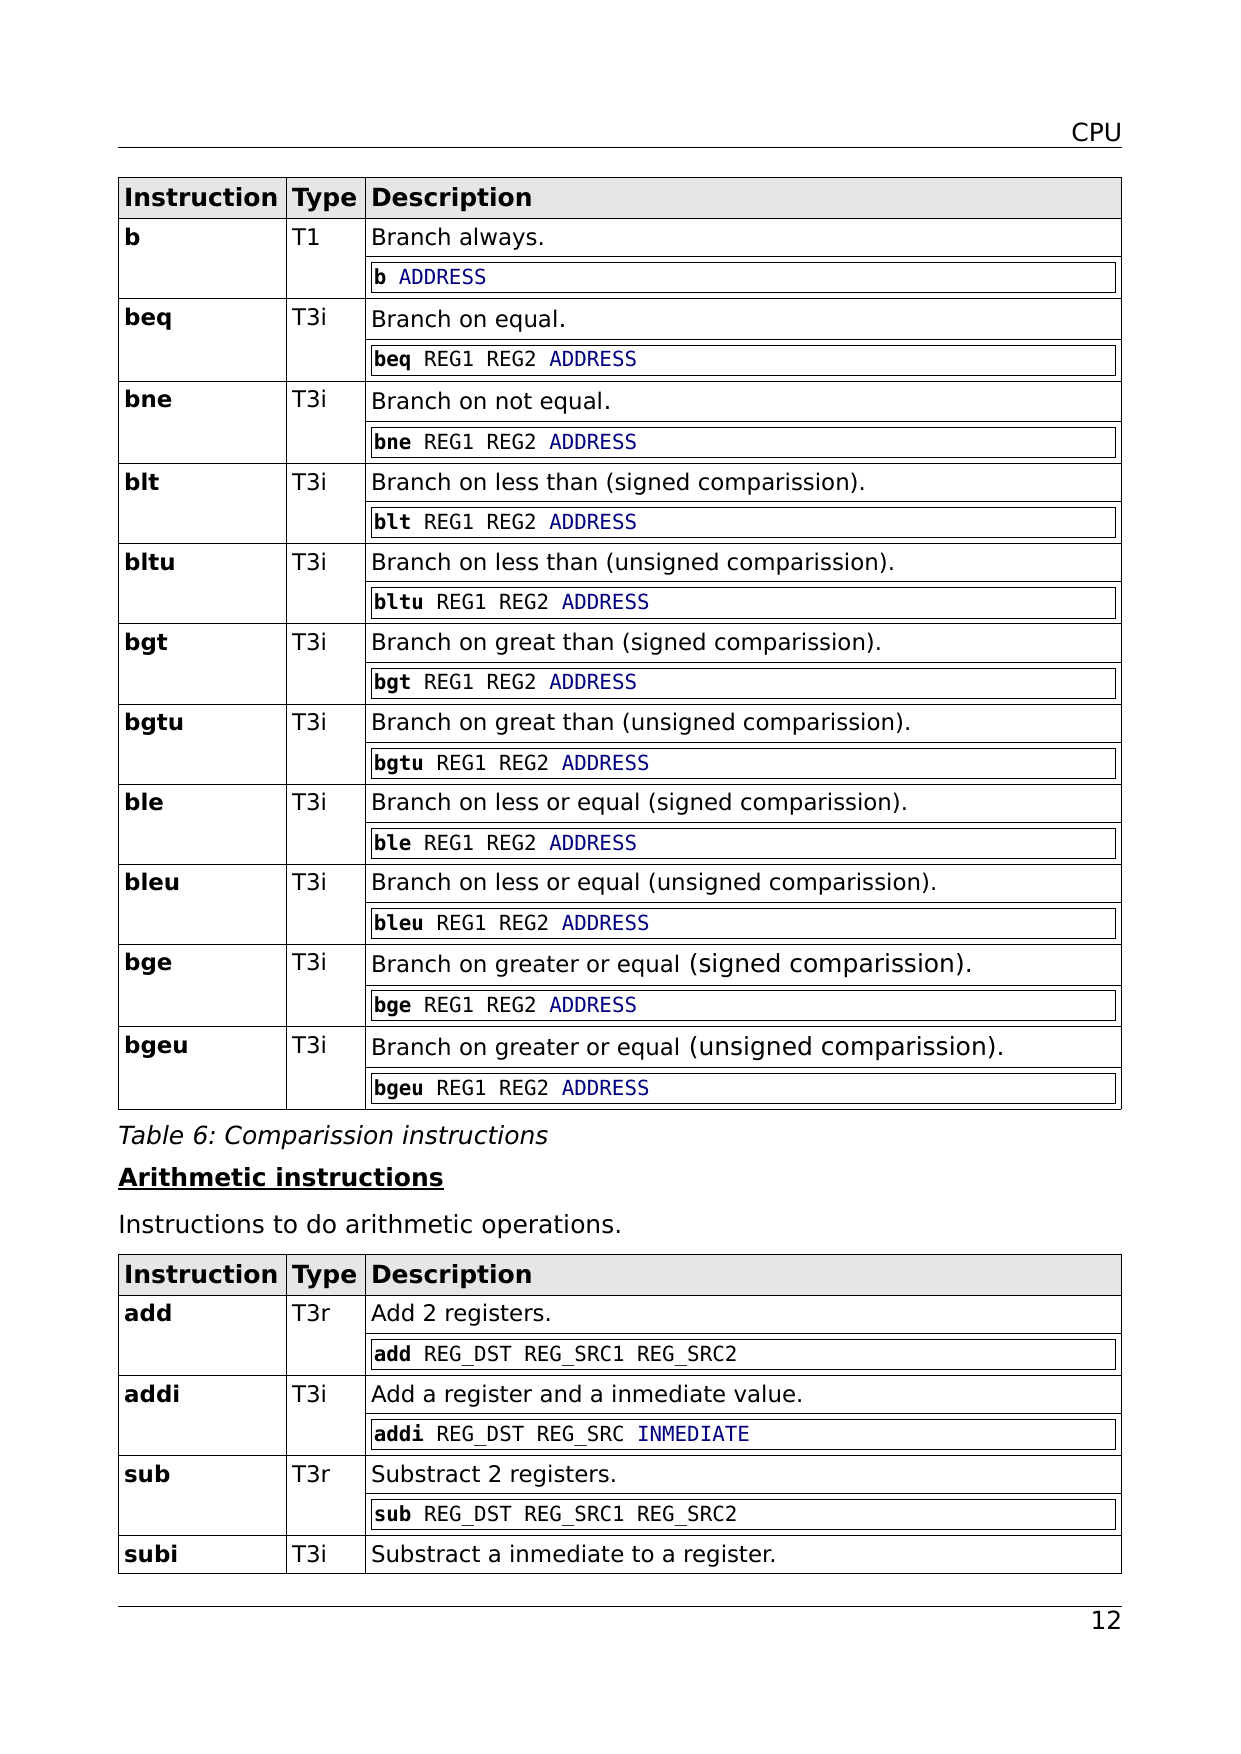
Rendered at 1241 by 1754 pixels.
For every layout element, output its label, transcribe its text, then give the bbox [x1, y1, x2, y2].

table_cell bgeu [119, 1027, 286, 1109]
table_cell bgt [119, 624, 286, 703]
table_cell bge REG1 REG2 ADDRESS [366, 986, 1121, 1026]
table_cell add [119, 1296, 286, 1375]
table_header Branch on equal. [366, 299, 1121, 339]
table_header Branch on less or equal (unsigned comparission). [366, 865, 1121, 902]
table_cell ble REG1 REG2 ADDRESS [366, 823, 1121, 864]
table_cell beq [119, 299, 286, 381]
table_cell T3i [287, 705, 365, 783]
table_cell T3i [287, 1027, 365, 1109]
table_cell bgt REG1 REG2 ADDRESS [366, 663, 1121, 703]
table_header Description [366, 1255, 1121, 1295]
table_cell blt [119, 464, 286, 543]
table_cell T3i [287, 1376, 365, 1455]
table_header Branch on less or equal (signed comparission). [366, 785, 1121, 822]
table_cell T3i [287, 382, 365, 463]
table_cell T3r [287, 1296, 365, 1375]
table_cell b ADDRESS [366, 257, 1121, 298]
text Instructions to do arithmetic operations. [118, 1210, 1122, 1239]
table_header Branch on less than (signed comparission). [366, 464, 1121, 501]
table_cell blt REG1 REG2 ADDRESS [366, 502, 1121, 543]
table_cell bltu [119, 544, 286, 623]
table_cell T3i [287, 865, 365, 944]
table_cell ble [119, 785, 286, 864]
table_header Add 2 registers. [366, 1296, 1121, 1333]
table_cell addi REG_DST REG_SRC INMEDIATE [366, 1414, 1121, 1455]
table_header Branch on less than (unsigned comparission). [366, 544, 1121, 581]
table_cell bleu REG1 REG2 ADDRESS [366, 903, 1121, 944]
table_cell bgtu REG1 REG2 ADDRESS [366, 743, 1121, 783]
table_cell bne REG1 REG2 ADDRESS [366, 422, 1121, 463]
table_cell T3r [287, 1456, 365, 1535]
table_header Description [366, 178, 1121, 218]
table_cell bltu REG1 REG2 ADDRESS [366, 582, 1121, 623]
table_header Branch on great than (signed comparission). [366, 624, 1121, 662]
table_header Type [287, 178, 365, 218]
table_header Branch on greater or equal (unsigned comparission). [366, 1027, 1121, 1067]
table_cell T3i [287, 544, 365, 623]
table_cell bgtu [119, 705, 286, 783]
title Arithmetic instructions [118, 1163, 1122, 1192]
table_cell addi [119, 1376, 286, 1455]
table_cell bne [119, 382, 286, 463]
table_cell b [119, 219, 286, 298]
table_header Substract 2 registers. [366, 1456, 1121, 1493]
table_header Instruction [119, 1255, 286, 1295]
table_cell T3i [287, 945, 365, 1026]
table_header Branch always. [366, 219, 1121, 256]
table_cell T3i [287, 785, 365, 864]
text Table 6: Comparission instructions [118, 1122, 1122, 1151]
table_cell T3i [287, 624, 365, 703]
table_header Instruction [119, 178, 286, 218]
table_cell beq REG1 REG2 ADDRESS [366, 340, 1121, 381]
table_cell bleu [119, 865, 286, 944]
table_header Add a register and a inmediate value. [366, 1376, 1121, 1413]
table_header Branch on great than (unsigned comparission). [366, 705, 1121, 742]
table_cell T1 [287, 219, 365, 298]
table_cell T3i [287, 1536, 365, 1573]
table_header Branch on not equal. [366, 382, 1121, 421]
table_cell sub [119, 1456, 286, 1535]
table_cell add REG_DST REG_SRC1 REG_SRC2 [366, 1334, 1121, 1375]
table_cell subi [119, 1536, 286, 1573]
table_cell T3i [287, 299, 365, 381]
table_cell bge [119, 945, 286, 1026]
table_header Branch on greater or equal (signed comparission). [366, 945, 1121, 984]
table_header Type [287, 1255, 365, 1295]
table_cell sub REG_DST REG_SRC1 REG_SRC2 [366, 1494, 1121, 1535]
table_header Substract a inmediate to a register. [366, 1536, 1121, 1573]
table_cell bgeu REG1 REG2 ADDRESS [366, 1068, 1121, 1109]
table_cell T3i [287, 464, 365, 543]
